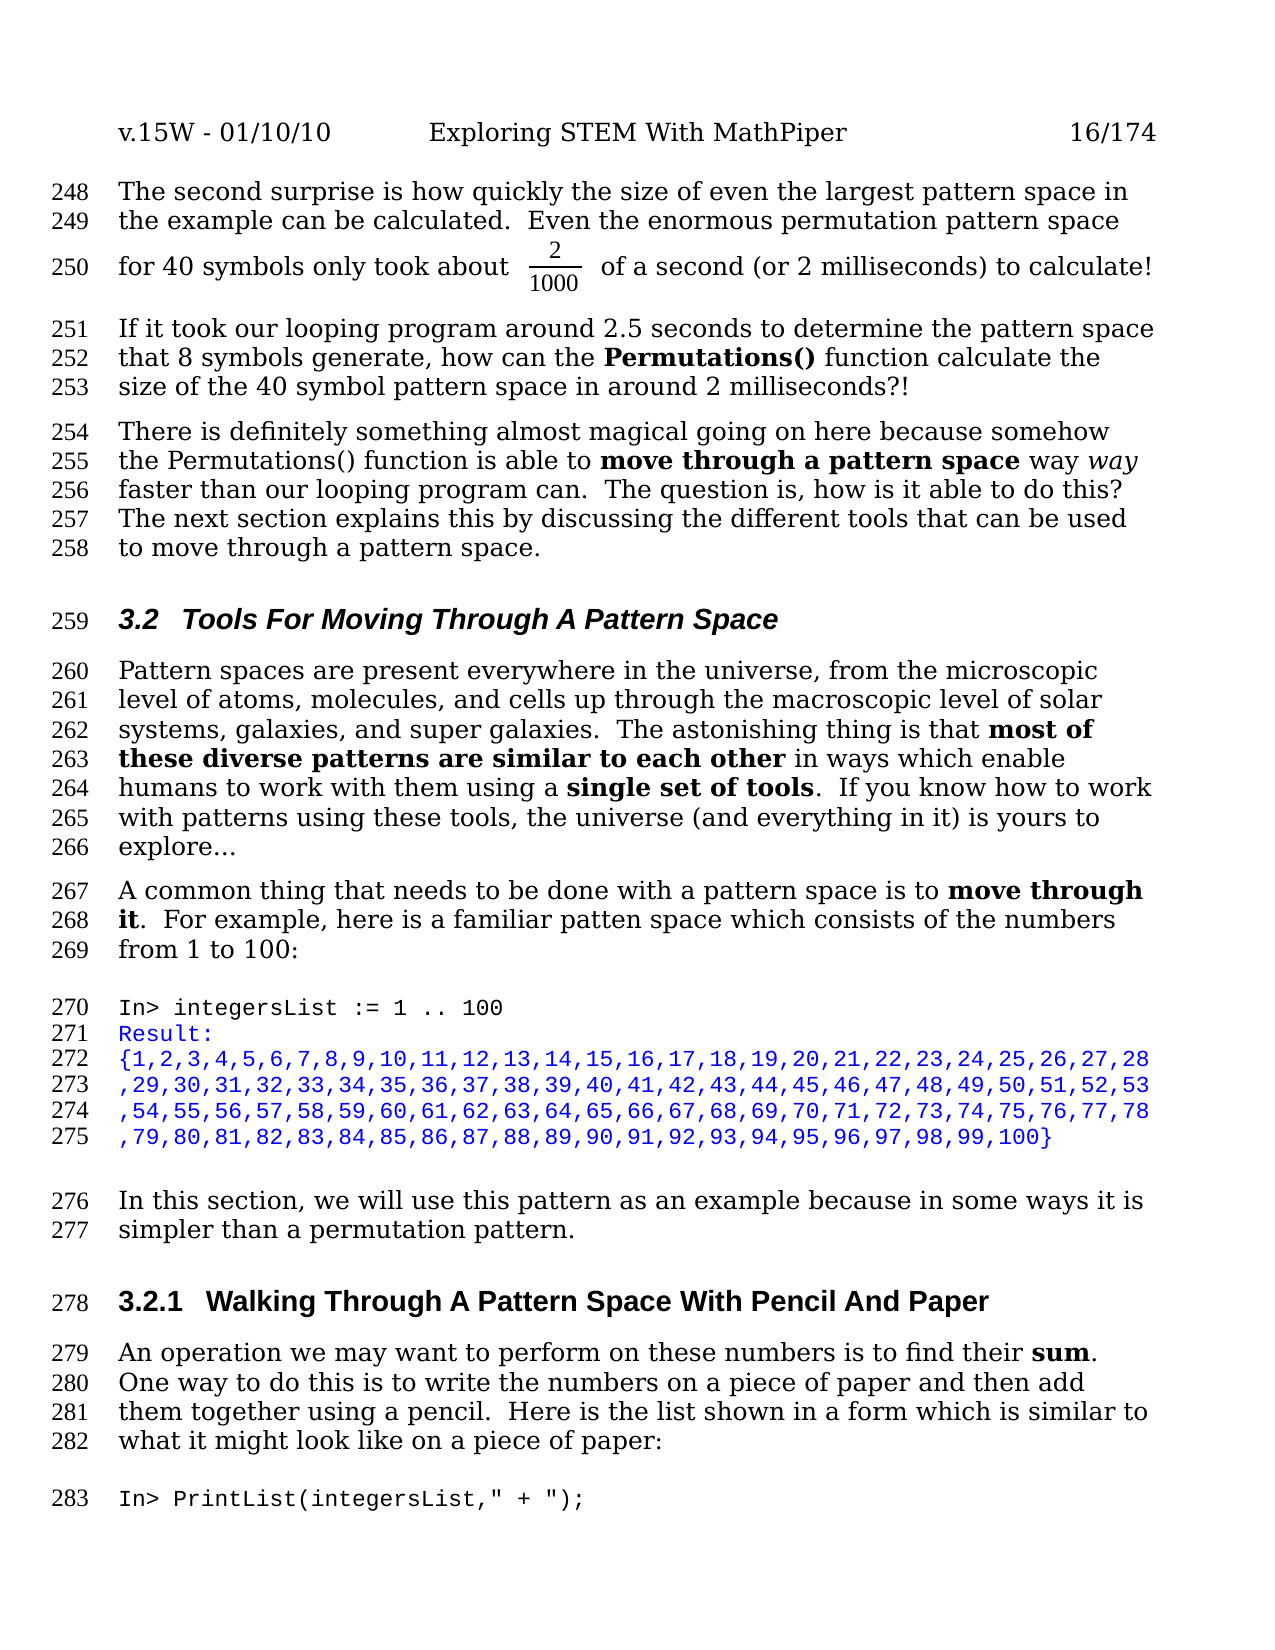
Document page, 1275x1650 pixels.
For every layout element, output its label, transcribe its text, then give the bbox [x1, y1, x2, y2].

subtitle Tools For Moving Through A Pattern Space [118, 602, 1157, 635]
text In this section, we will use this pattern as an example because in some ways it is simpler than a permutation pattern. [118, 1186, 1157, 1245]
text In> PrintList(integersList," + "); [118, 1487, 1157, 1513]
text If it took our looping program around 2.5 seconds to determine the pattern space that 8 symbols generate, how can the Permutations() function calculate the size of the 40 symbol pattern space in around 2 milliseconds?! [118, 314, 1157, 402]
text Result: {1,2,3,4,5,6,7,8,9,10,11,12,13,14,15,16,17,18,19,20,21,22,23,24,25,26,27,28,29,30,31,32,33,34,35,36,37,38,39,40,41,42,43,44,45,46,47,48,49,50,51,52,53,54,55,56,57,58,59,60,61,62,63,64,65,66,67,68,69,70,71,72,73,74,75,76,77,78,79,80,81,82,83,84,85,86,87,88,89,90,91,92,93,94,95,96,97,98,99,100} [118, 1022, 1157, 1152]
text The second surprise is how quickly the size of even the largest pattern space in the example can be calculated. Even the enormous permutation pattern space for 40 symbols only took aboutof a second (or 2 milliseconds) to calculate! [118, 177, 1157, 299]
text There is definitely something almost magical going on here because somehow the Permutations() function is able to move through a pattern space way way faster than our looping program can. The question is, how is it able to do this? The next section explains this by discussing the different tools that can be used to move through a pattern space. [118, 417, 1157, 563]
text A common thing that needs to be done with a pattern space is to move through it. For example, here is a familiar patten space which consists of the numbers from 1 to 100: [118, 876, 1157, 964]
text An operation we may want to perform on these numbers is to find their sum. One way to do this is to write the numbers on a piece of paper and then add them together using a pencil. Here is the list shown in a form which is similar to what it might look like on a piece of paper: [118, 1338, 1157, 1455]
subtitle Walking Through A Pattern Space With Pencil And Paper [118, 1284, 1157, 1317]
text In> integersList := 1 .. 100 [118, 996, 1157, 1022]
text Pattern spaces are present everywhere in the universe, from the microscopic level of atoms, molecules, and cells up through the macroscopic level of solar systems, galaxies, and super galaxies. The astonishing thing is that most of these diverse patterns are similar to each other in ways which enable humans to work with them using a single set of tools. If you know how to work with patterns using these tools, the universe (and everything in it) is yours to explore... [118, 656, 1157, 861]
